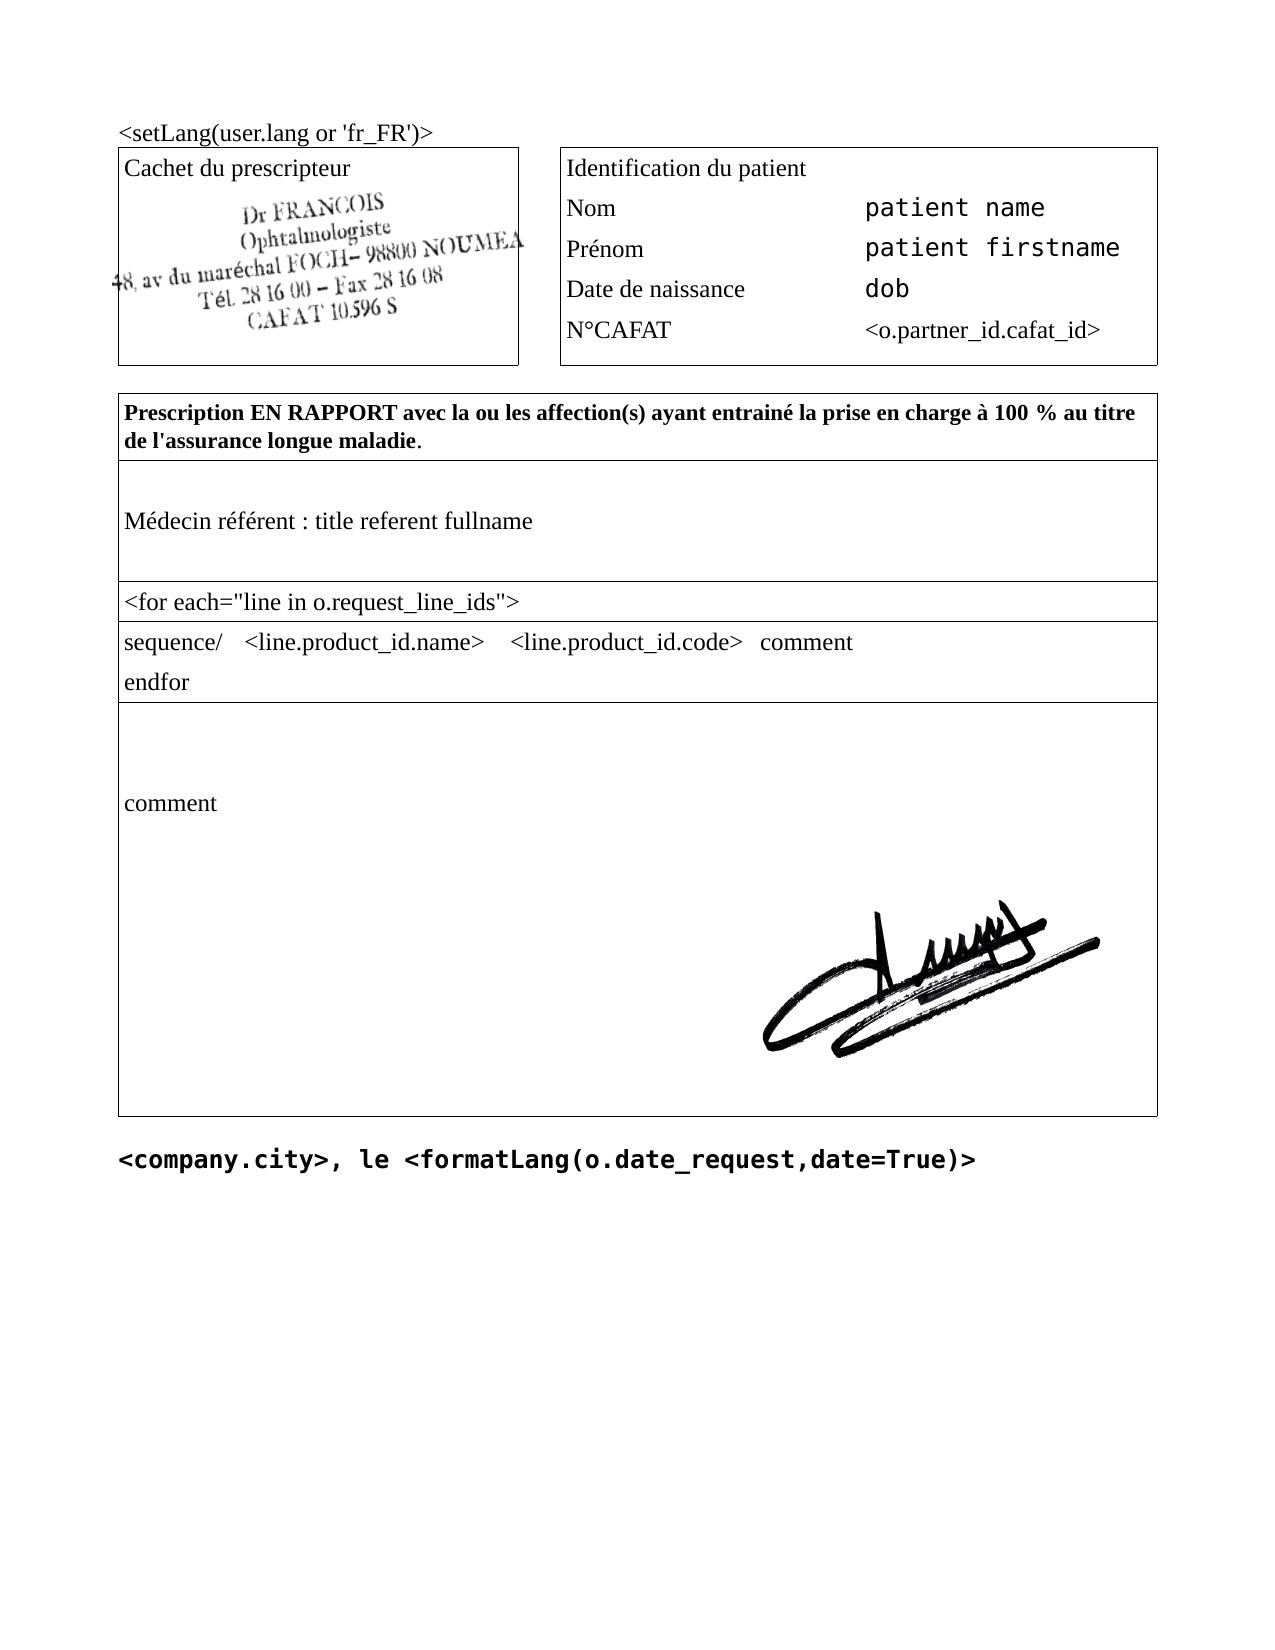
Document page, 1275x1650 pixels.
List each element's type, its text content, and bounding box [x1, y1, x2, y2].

table_header Identification du patient [561, 148, 859, 187]
table_cell [119, 187, 518, 192]
table_cell dob [859, 269, 1157, 309]
table_cell [1100, 955, 1157, 996]
picture [762, 900, 1100, 1058]
table_cell [119, 1076, 1157, 1116]
text <setLang(user.lang or 'fr_FR')> [118, 118, 1157, 147]
table_header Prescription EN RAPPORT avec la ou les affection(s) ayant entrainé la prise en charge à 100 % au titre de l'assurance longue maladie. [119, 394, 1157, 460]
text <company.city>, le <formatLang(o.date_request,date=True)> [118, 1145, 1157, 1174]
table_cell Médecin référent : title referent fullname [119, 500, 1157, 541]
table_cell <for each="line in o.request_line_ids"> [119, 582, 1157, 621]
picture [112, 192, 525, 330]
table_cell <line.product_id.code> [504, 622, 754, 661]
table_cell [1100, 996, 1157, 1036]
table_header [859, 148, 1157, 187]
table_cell patient name [859, 187, 1157, 228]
table_cell [119, 875, 1157, 915]
table_cell [119, 703, 1157, 742]
table_cell comment [119, 782, 1157, 835]
table_cell [119, 742, 1157, 782]
table_cell endfor [119, 661, 1157, 702]
table_cell [119, 461, 1157, 500]
table_cell [119, 955, 762, 996]
table_cell Date de naissance [561, 269, 859, 309]
table_header Cachet du prescripteur [119, 148, 518, 187]
table_cell Nom [561, 187, 859, 228]
table_cell N°CAFAT [561, 309, 859, 364]
table_cell sequence/ [119, 622, 238, 661]
table_cell Prénom [561, 228, 859, 268]
table_header [519, 147, 560, 364]
table_cell [119, 835, 1157, 875]
table_cell comment [754, 622, 1157, 661]
table_cell [1100, 915, 1157, 955]
table_cell [119, 1036, 1157, 1076]
table_cell [119, 915, 762, 955]
table_cell <line.product_id.name> [239, 622, 504, 661]
table_cell [119, 330, 518, 364]
table_cell <o.partner_id.cafat_id> [859, 309, 1157, 364]
table_cell [119, 996, 762, 1036]
table_cell patient firstname [859, 228, 1157, 268]
table_cell [119, 541, 1157, 581]
